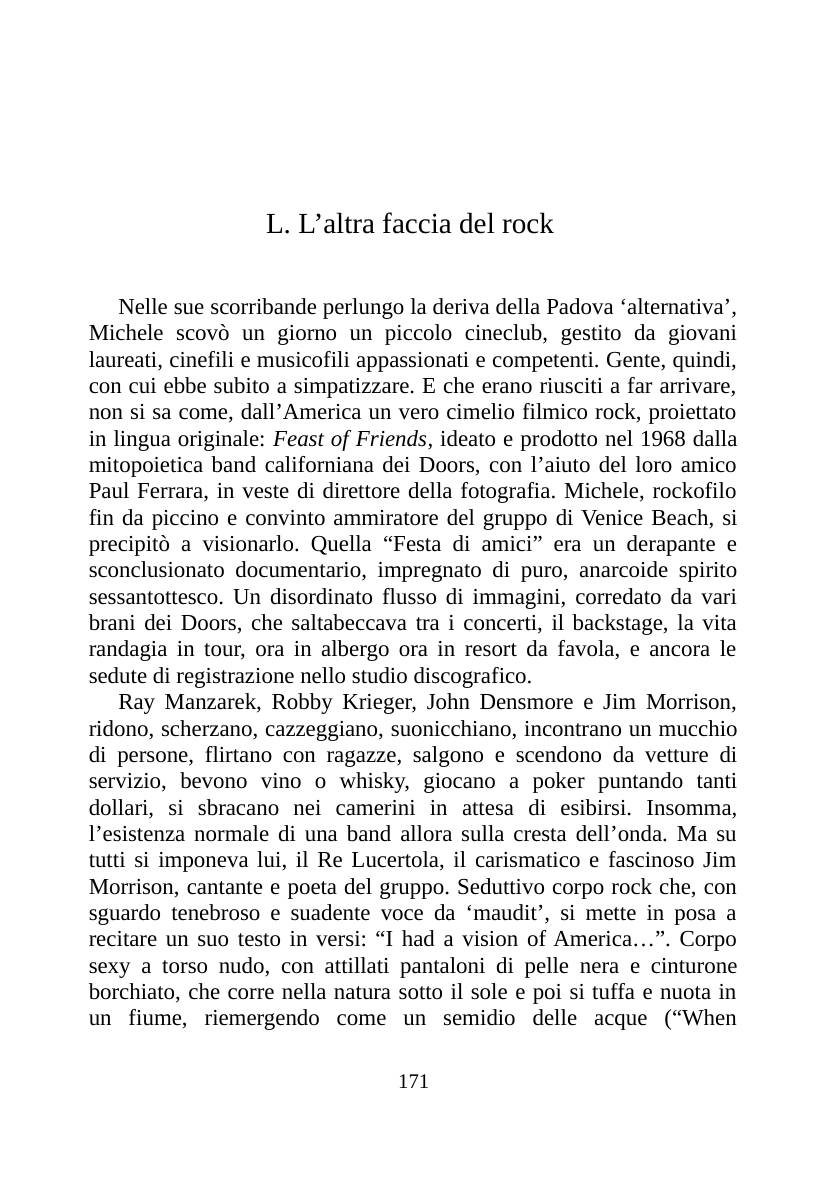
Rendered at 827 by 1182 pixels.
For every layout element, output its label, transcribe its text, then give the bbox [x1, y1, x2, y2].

text Nelle sue scorribande perlungo la deriva della Padova ‘alternativa’, Michele scovò un giorno un piccolo cineclub, gestito da giovani laureati, cinefili e musicofili appassionati e competenti. Gente, quindi, con cui ebbe subito a simpatizzare. E che erano riusciti a far arrivare, non si sa come, dall’America un vero cimelio filmico rock, proiettato in lingua originale: Feast of Friends, ideato e prodotto nel 1968 dalla mitopoietica band californiana dei Doors, con l’aiuto del loro amico Paul Ferrara, in veste di direttore della fotografia. Michele, rockofilo fin da piccino e convinto ammiratore del gruppo di Venice Beach, si precipitò a visionarlo. Quella “Festa di amici” era un derapante e sconclusionato documentario, impregnato di puro, anarcoide spirito sessantottesco. Un disordinato flusso di immagini, corredato da vari brani dei Doors, che saltabeccava tra i concerti, il backstage, la vita randagia in tour, ora in albergo ora in resort da favola, e ancora le sedute di registrazione nello studio discografico. [88, 293, 738, 688]
subtitle L. L’altra faccia del rock [88, 207, 738, 240]
text Ray Manzarek, Robby Krieger, John Densmore e Jim Morrison, ridono, scherzano, cazzeggiano, suonicchiano, incontrano un mucchio di persone, flirtano con ragazze, salgono e scendono da vetture di servizio, bevono vino o whisky, giocano a poker puntando tanti dollari, si sbracano nei camerini in attesa di esibirsi. Insomma, l’esistenza normale di una band allora sulla cresta dell’onda. Ma su tutti si imponeva lui, il Re Lucertola, il carismatico e fascinoso Jim Morrison, cantante e poeta del gruppo. Seduttivo corpo rock che, con sguardo tenebroso e suadente voce da ‘maudit’, si mette in posa a recitare un suo testo in versi: “I had a vision of America…”. Corpo sexy a torso nudo, con attillati pantaloni di pelle nera e cinturone borchiato, che corre nella natura sotto il sole e poi si tuffa e nuota in un fiume, riemergendo come un semidio delle acque (“When [88, 688, 738, 1031]
